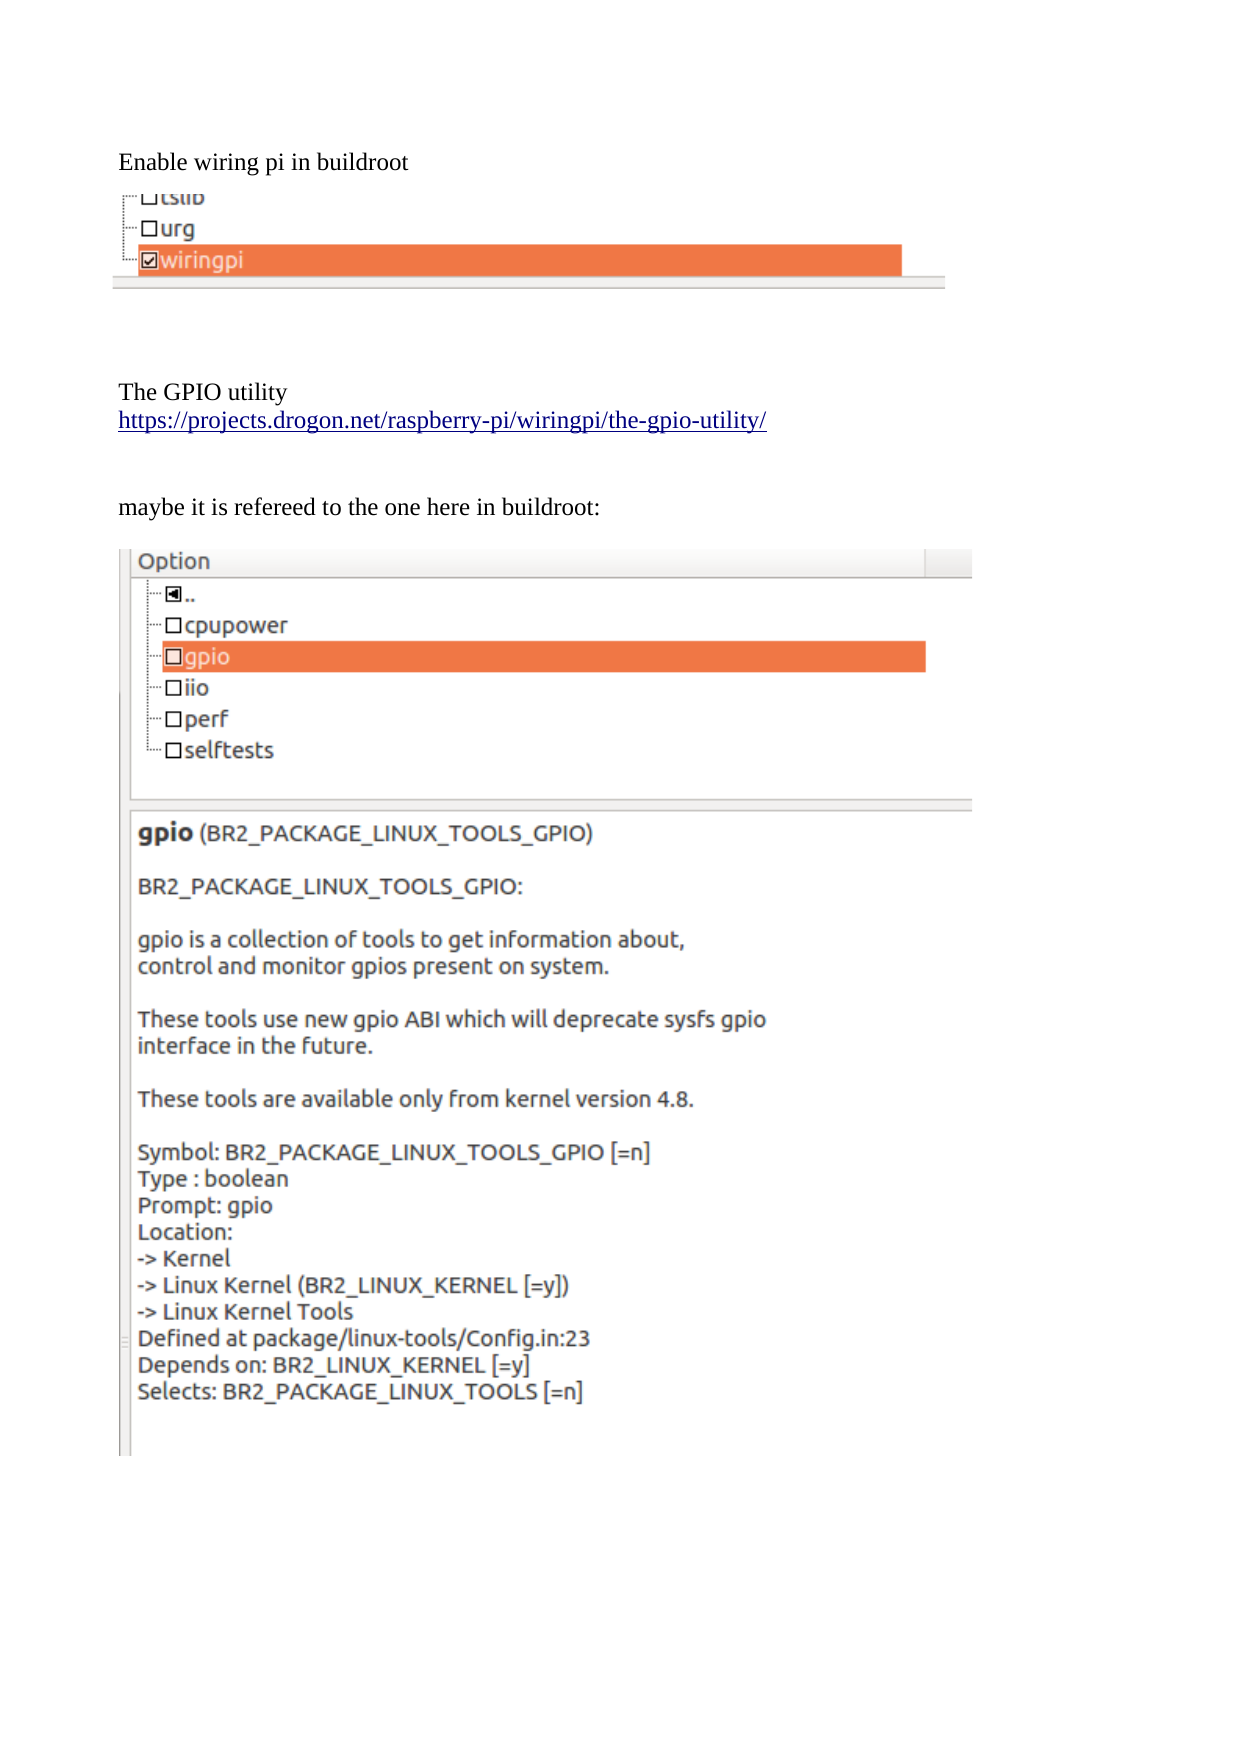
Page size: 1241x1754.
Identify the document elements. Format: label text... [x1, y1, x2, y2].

text https://projects.drogon.net/raspberry-pi/wiringpi/the-gpio-utility/ [118, 406, 1122, 434]
text The GPIO utility [118, 377, 1122, 406]
picture [112, 194, 946, 289]
picture [119, 549, 973, 1456]
text Enable wiring pi in buildroot [118, 147, 1122, 176]
text maybe it is refereed to the one here in buildroot: [118, 492, 1122, 521]
